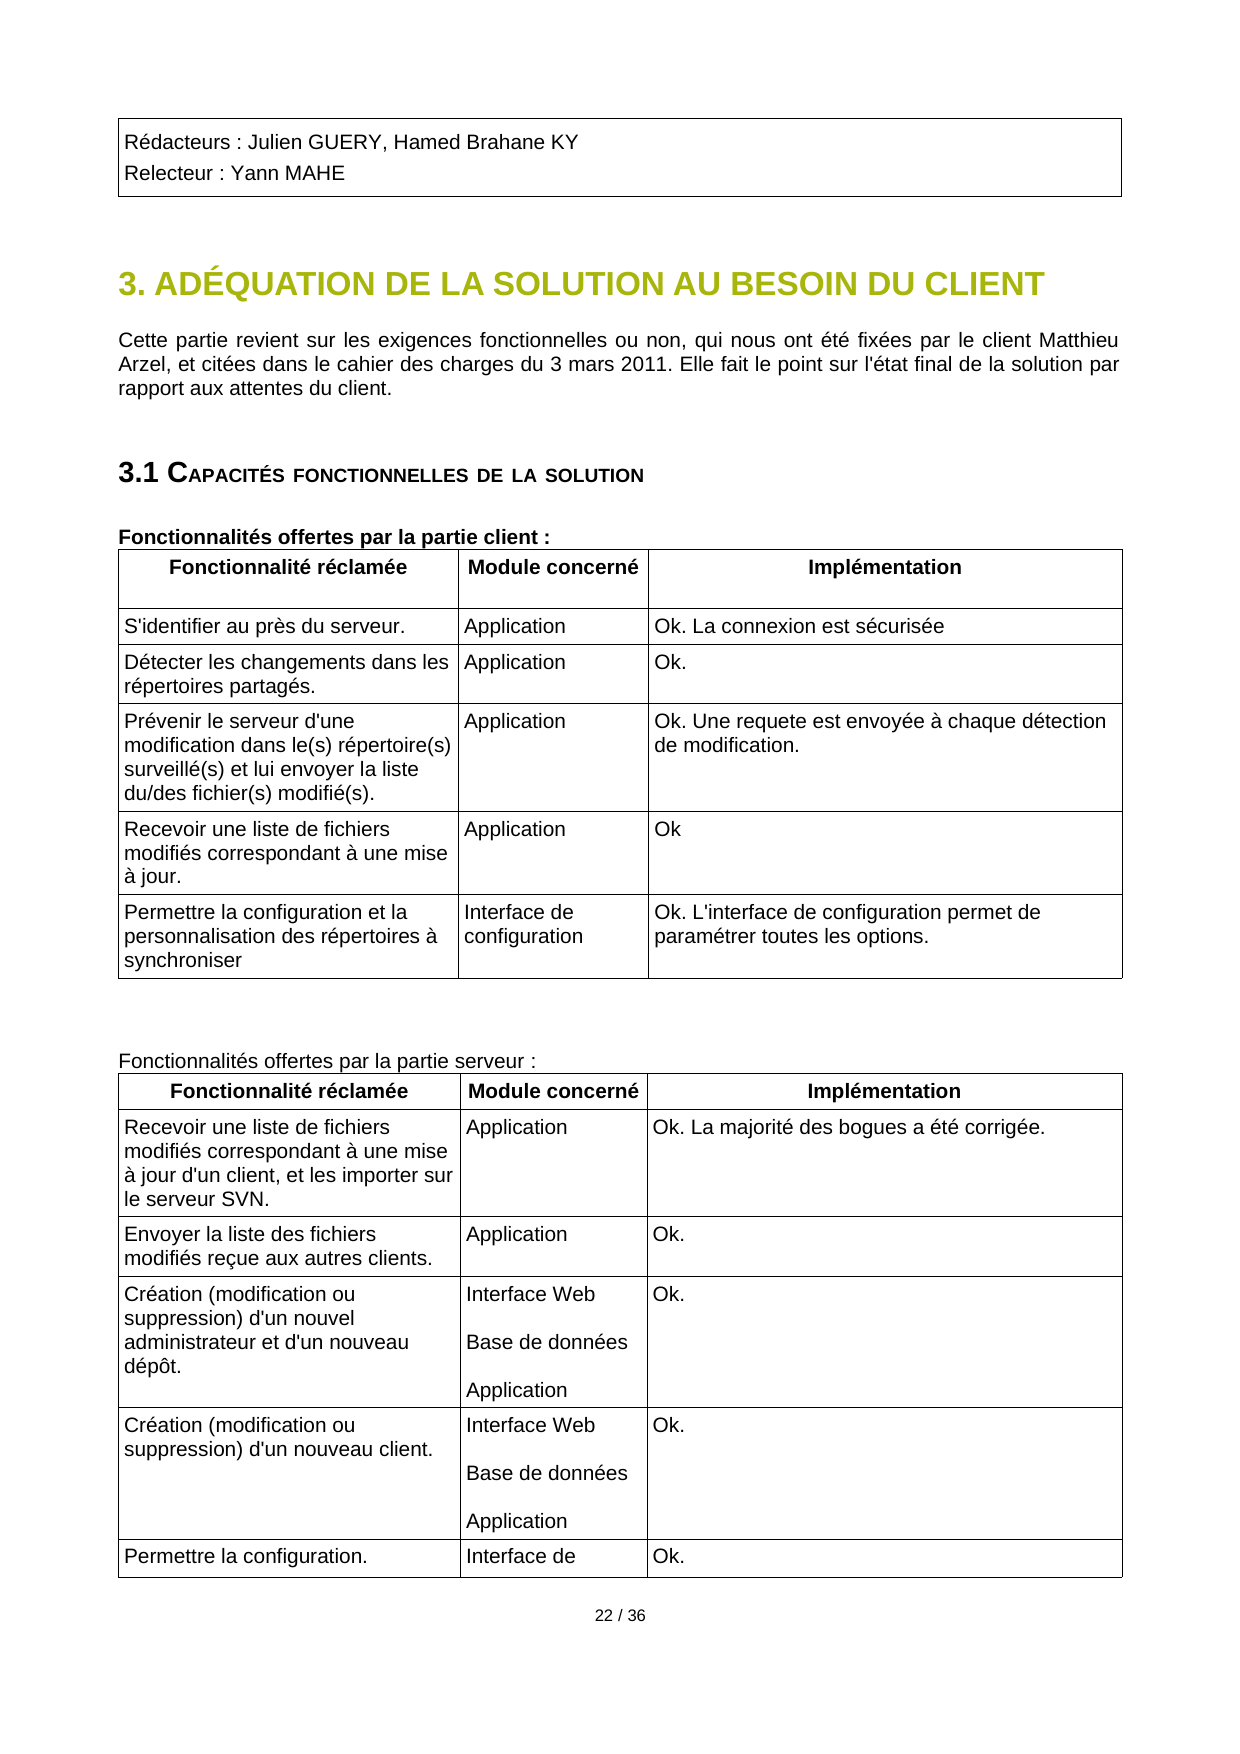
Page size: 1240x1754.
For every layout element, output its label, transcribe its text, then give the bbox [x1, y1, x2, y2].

table_cell Application [461, 1217, 647, 1276]
table_cell Détecter les changements dans les répertoires partagés. [119, 645, 458, 703]
text Cette partie revient sur les exigences fonctionnelles ou non, qui nous ont été fixées par le client Matthieu Arzel, et citées dans le cahier des charges du 3 mars 2011. Elle fait le point sur l'état final de la solution par rapport aux attentes du client. [118, 328, 1121, 399]
table_header Implémentation [648, 1074, 1122, 1109]
subtitle Adéquation de la solution au besoin du client [118, 264, 1121, 303]
table_cell Ok. [648, 1408, 1122, 1538]
table_cell Application [461, 1110, 647, 1216]
table_cell Ok. La connexion est sécurisée [649, 609, 1122, 644]
table_cell Prévenir le serveur d'une modification dans le(s) répertoire(s) surveillé(s) et lui envoyer la liste du/des fichier(s) modifié(s). [119, 704, 458, 811]
table_cell Ok. La majorité des bogues a été corrigée. [648, 1110, 1122, 1216]
table_cell Ok. L'interface de configuration permet de paramétrer toutes les options. [649, 895, 1122, 977]
table_cell Interface Web Base de données Application [461, 1277, 647, 1407]
table_cell S'identifier au près du serveur. [119, 609, 458, 644]
table_header Rédacteurs : Julien GUERY, Hamed Brahane KY Relecteur : Yann MAHE [119, 119, 1121, 196]
table_cell Permettre la configuration et la personnalisation des répertoires à synchroniser [119, 895, 458, 977]
table_cell Création (modification ou suppression) d'un nouveau client. [119, 1408, 460, 1538]
table_cell Ok. [648, 1217, 1122, 1276]
table_cell Application [459, 704, 648, 811]
table_cell Permettre la configuration. [119, 1540, 460, 1577]
table_cell Interface de configuration [459, 895, 648, 977]
table_cell Recevoir une liste de fichiers modifiés correspondant à une mise à jour. [119, 812, 458, 894]
table_cell Application [459, 609, 648, 644]
text Fonctionnalités offertes par la partie client : [118, 525, 1121, 549]
table_header Implémentation [649, 550, 1122, 608]
text Fonctionnalités offertes par la partie serveur : [118, 1049, 1121, 1073]
table_header Fonctionnalité réclamée [119, 1074, 460, 1109]
table_cell Création (modification ou suppression) d'un nouvel administrateur et d'un nouveau dépôt. [119, 1277, 460, 1407]
table_cell Ok. [649, 645, 1122, 703]
table_cell Interface de [461, 1540, 647, 1577]
table_cell Ok. [648, 1540, 1122, 1577]
table_header Module concerné [459, 550, 648, 608]
table_cell Ok. Une requete est envoyée à chaque détection de modification. [649, 704, 1122, 811]
table_cell Application [459, 812, 648, 894]
table_cell Interface Web Base de données Application [461, 1408, 647, 1538]
table_cell Application [459, 645, 648, 703]
table_header Module concerné [461, 1074, 647, 1109]
table_cell Ok [649, 812, 1122, 894]
table_cell Recevoir une liste de fichiers modifiés correspondant à une mise à jour d'un client, et les importer sur le serveur SVN. [119, 1110, 460, 1216]
table_header Fonctionnalité réclamée [119, 550, 458, 608]
table_cell Ok. [648, 1277, 1122, 1407]
table_cell Envoyer la liste des fichiers modifiés reçue aux autres clients. [119, 1217, 460, 1276]
subtitle Capacités fonctionnelles de la solution [118, 455, 1121, 488]
